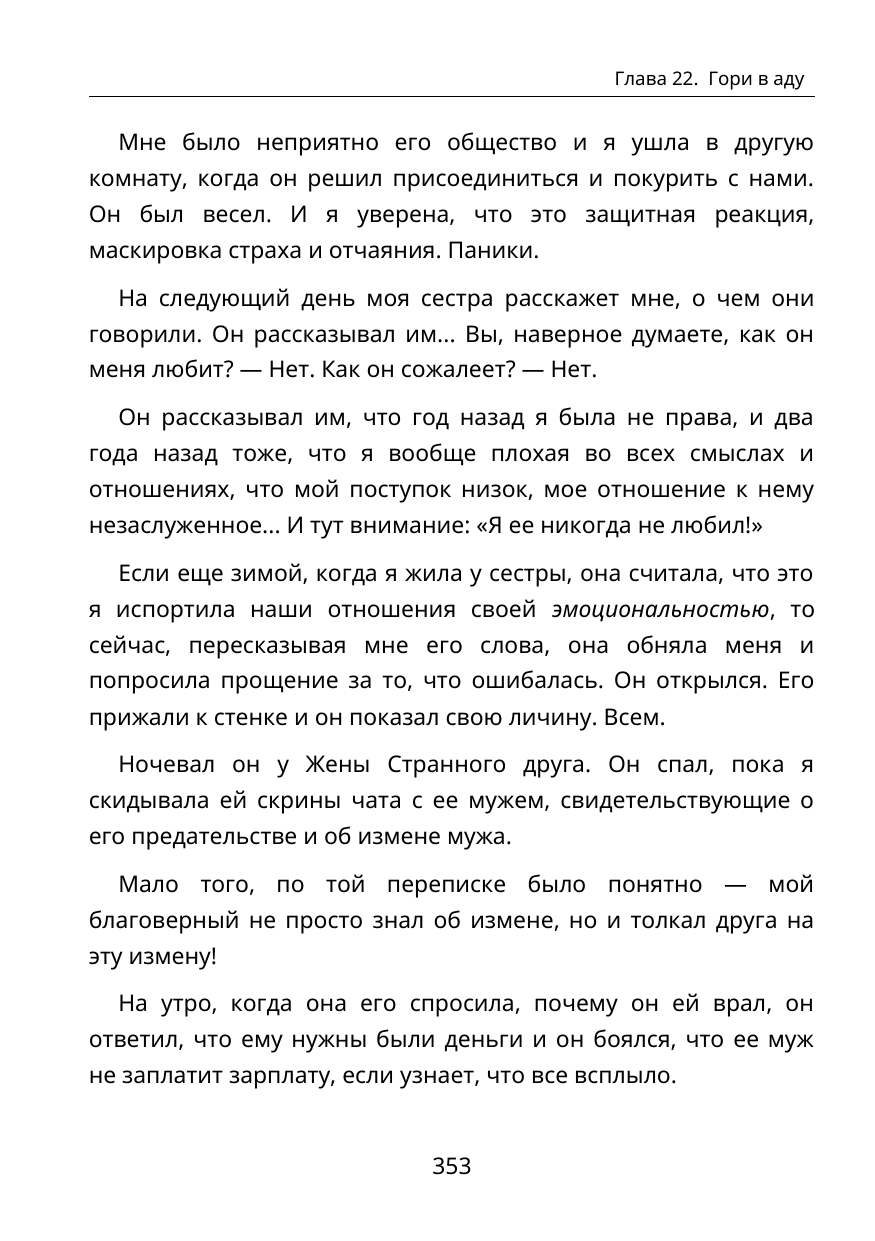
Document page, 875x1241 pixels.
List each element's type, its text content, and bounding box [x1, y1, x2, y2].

text На следующий день моя сестра расскажет мне, о чем они говорили. Он рассказывал им... Вы, наверное думаете, как он меня любит? — Нет. Как он сожалеет? — Нет. [88, 282, 815, 385]
text Он рассказывал им, что год назад я была не права, и два года назад тоже, что я вообще плохая во всех смыслах и отношениях, что мой поступок низок, мое отношение к нему незаслуженное... И тут внимание: «Я ее никогда не любил!» [88, 401, 815, 540]
text Если еще зимой, когда я жила у сестры, она считала, что это я испортила наши отношения своей эмоциональностью, то сейчас, пересказывая мне его слова, она обняла меня и попросила прощение за то, что ошибалась. Он открылся. Его прижали к стенке и он показал свою личину. Всем. [88, 557, 815, 732]
text На утро, когда она его спросила, почему он ей врал, он ответил, что ему нужны были деньги и он боялся, что ее муж не заплатит зарплату, если узнает, что все всплыло. [88, 987, 815, 1090]
text Мне было неприятно его общество и я ушла в другую комнату, когда он решил присоединиться и покурить с нами. Он был весел. И я уверена, что это защитная реакция, маскировка страха и отчаяния. Паники. [88, 126, 815, 265]
text Мало того, по той переписке было понятно — мой благоверный не просто знал об измене, но и толкал друга на эту измену! [88, 868, 815, 971]
text Ночевал он у Жены Странного друга. Он спал, пока я скидывала ей скрины чата с ее мужем, свидетельствующие о его предательстве и об измене мужа. [88, 748, 815, 851]
